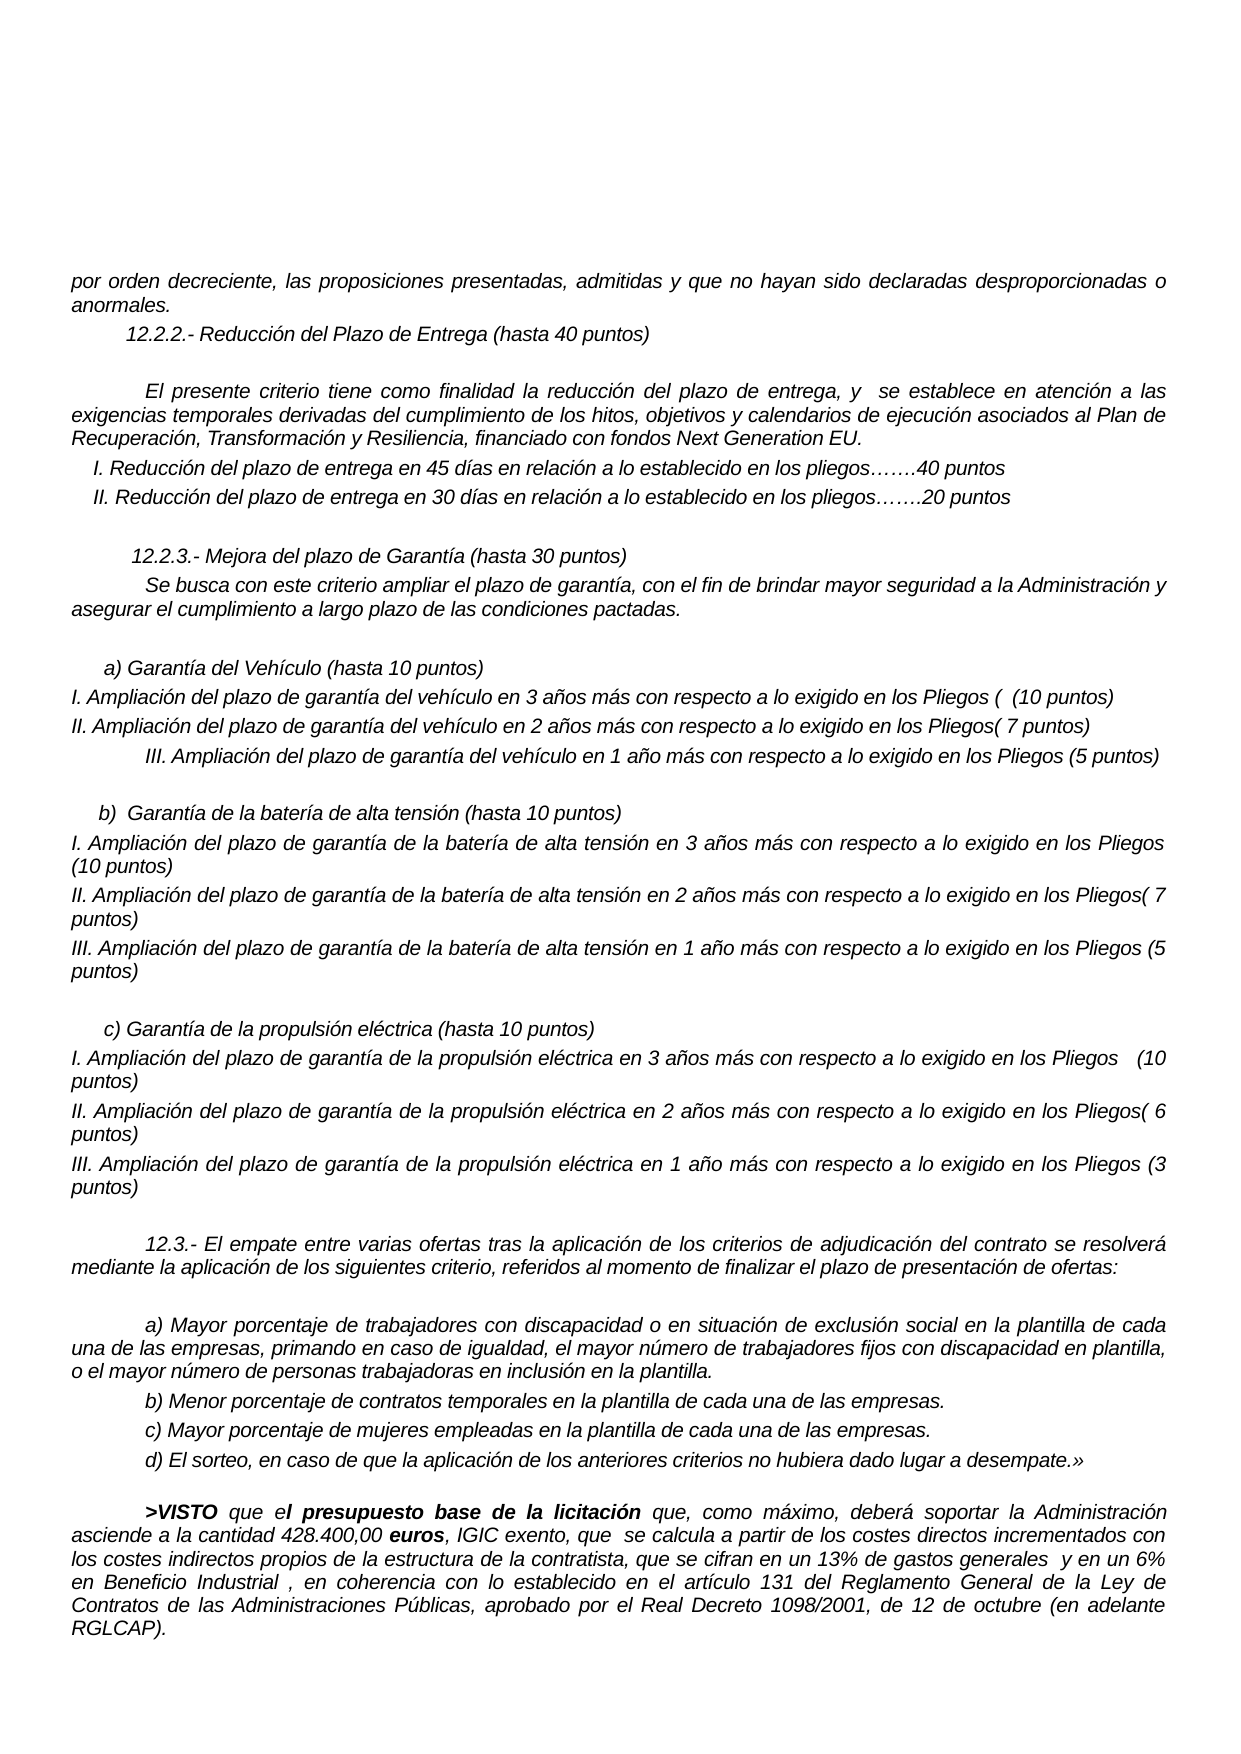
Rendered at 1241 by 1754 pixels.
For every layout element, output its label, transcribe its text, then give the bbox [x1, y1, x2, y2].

text d) El sorteo, en caso de que la aplicación de los anteriores criterios no hubiera dado lugar a desempate.» [71, 1448, 1169, 1471]
text por orden decreciente, las proposiciones presentadas, admitidas y que no hayan sido declaradas desproporcionadas o anormales. [71, 270, 1169, 317]
text I. Ampliación del plazo de garantía del vehículo en 3 años más con respecto a lo exigido en los Pliegos ( (10 puntos) [71, 686, 1169, 709]
text >VISTO que el presupuesto base de la licitación que, como máximo, deberá soportar la Administración asciende a la cantidad 428.400,00 euros, IGIC exento, que se calcula a partir de los costes directos incrementados con los costes indirectos propios de la estructura de la contratista, que se cifran en un 13% de gastos generales y en un 6% en Beneficio Industrial , en coherencia con lo establecido en el artículo 131 del Reglamento General de la Ley de Contratos de las Administraciones Públicas, aprobado por el Real Decreto 1098/2001, de 12 de octubre (en adelante RGLCAP). [71, 1501, 1169, 1640]
text III. Ampliación del plazo de garantía de la batería de alta tensión en 1 año más con respecto a lo exigido en los Pliegos (5 puntos) [71, 937, 1169, 983]
text I. Reducción del plazo de entrega en 45 días en relación a lo establecido en los pliegos…….40 puntos [71, 456, 1169, 479]
text a) Garantía del Vehículo (hasta 10 puntos) [71, 656, 1169, 679]
text Se busca con este criterio ampliar el plazo de garantía, con el fin de brindar mayor seguridad a la Administración y asegurar el cumplimiento a largo plazo de las condiciones pactadas. [71, 574, 1169, 620]
text c) Mayor porcentaje de mujeres empleadas en la plantilla de cada una de las empresas. [71, 1419, 1169, 1442]
text a) Mayor porcentaje de trabajadores con discapacidad o en situación de exclusión social en la plantilla de cada una de las empresas, primando en caso de igualdad, el mayor número de trabajadores fijos con discapacidad en plantilla, o el mayor número de personas trabajadoras en inclusión en la plantilla. [71, 1313, 1169, 1383]
text II. Ampliación del plazo de garantía de la propulsión eléctrica en 2 años más con respecto a lo exigido en los Pliegos( 6 puntos) [71, 1099, 1169, 1146]
text c) Garantía de la propulsión eléctrica (hasta 10 puntos) [71, 1017, 1169, 1041]
text b) Garantía de la batería de alta tensión (hasta 10 puntos) [71, 802, 1169, 825]
text I. Ampliación del plazo de garantía de la batería de alta tensión en 3 años más con respecto a lo exigido en los Pliegos (10 puntos) [71, 831, 1169, 878]
text b) Menor porcentaje de contratos temporales en la plantilla de cada una de las empresas. [71, 1389, 1169, 1412]
text II. Ampliación del plazo de garantía del vehículo en 2 años más con respecto a lo exigido en los Pliegos( 7 puntos) [71, 715, 1169, 738]
text II. Reducción del plazo de entrega en 30 días en relación a lo establecido en los pliegos…….20 puntos [71, 486, 1169, 509]
text III. Ampliación del plazo de garantía de la propulsión eléctrica en 1 año más con respecto a lo exigido en los Pliegos (3 puntos) [71, 1152, 1169, 1199]
text 12.2.2.- Reducción del Plazo de Entrega (hasta 40 puntos) [71, 323, 1169, 346]
text 12.2.3.- Mejora del plazo de Garantía (hasta 30 puntos) [71, 544, 1169, 568]
text El presente criterio tiene como finalidad la reducción del plazo de entrega, y se establece en atención a las exigencias temporales derivadas del cumplimiento de los hitos, objetivos y calendarios de ejecución asociados al Plan de Recuperación, Transformación y Resiliencia, financiado con fondos Next Generation EU. [71, 380, 1169, 450]
text I. Ampliación del plazo de garantía de la propulsión eléctrica en 3 años más con respecto a lo exigido en los Pliegos (10 puntos) [71, 1047, 1169, 1093]
text 12.3.- El empate entre varias ofertas tras la aplicación de los criterios de adjudicación del contrato se resolverá mediante la aplicación de los siguientes criterio, referidos al momento de finalizar el plazo de presentación de ofertas: [71, 1233, 1169, 1279]
text III. Ampliación del plazo de garantía del vehículo en 1 año más con respecto a lo exigido en los Pliegos (5 puntos) [71, 744, 1169, 768]
text II. Ampliación del plazo de garantía de la batería de alta tensión en 2 años más con respecto a lo exigido en los Pliegos( 7 puntos) [71, 884, 1169, 931]
